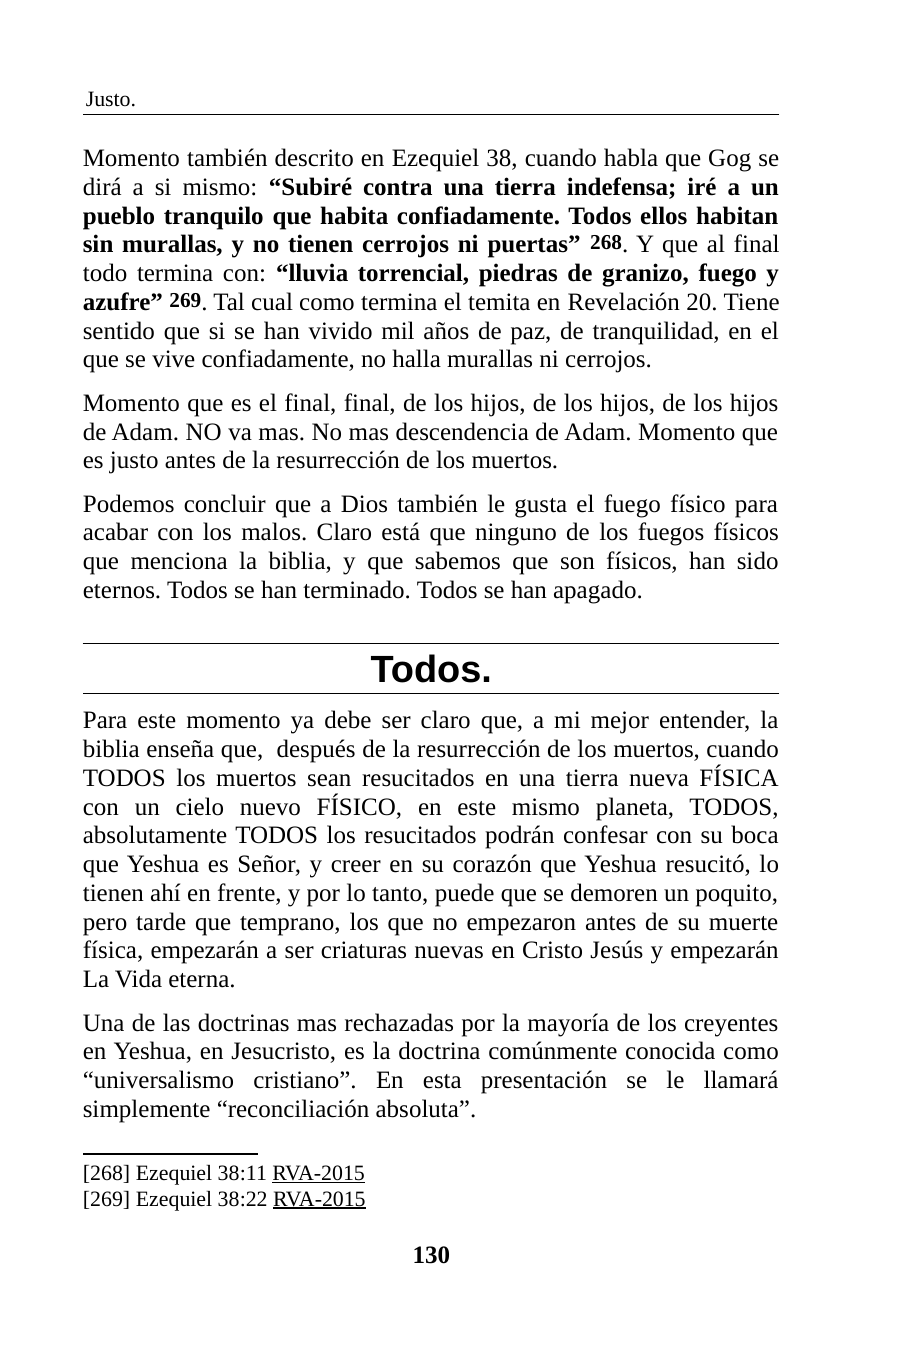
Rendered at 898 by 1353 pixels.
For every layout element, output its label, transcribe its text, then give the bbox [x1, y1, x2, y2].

text Podemos concluir que a Dios también le gusta el fuego físico para acabar con los malos. Claro está que ninguno de los fuegos físicos que menciona la biblia, y que sabemos que son físicos, han sido eternos. Todos se han terminado. Todos se han apagado. [83, 489, 779, 604]
text Para este momento ya debe ser claro que, a mi mejor entender, la biblia enseña que, después de la resurrección de los muertos, cuando TODOS los muertos sean resucitados en una tierra nueva FÍSICA con un cielo nuevo FÍSICO, en este mismo planeta, TODOS, absolutamente TODOS los resucitados podrán confesar con su boca que Yeshua es Señor, y creer en su corazón que Yeshua resucitó, lo tienen ahí en frente, y por lo tanto, puede que se demoren un poquito, pero tarde que temprano, los que no empezaron antes de su muerte física, empezarán a ser criaturas nuevas en Cristo Jesús y empezarán La Vida eterna. [83, 706, 779, 993]
text Ezequiel 38:11 RVA-2015 [83, 1160, 779, 1186]
text Una de las doctrinas mas rechazadas por la mayoría de los creyentes en Yeshua, en Jesucristo, es la doctrina comúnmente conocida como “universalismo cristiano”. En esta presentación se le llamará simplemente “reconciliación absoluta”. [83, 1008, 779, 1123]
text Momento también descrito en Ezequiel 38, cuando habla que Gog se dirá a si mismo: “Subiré contra una tierra indefensa; iré a un pueblo tranquilo que habita confiadamente. Todos ellos habitan sin murallas, y no tienen cerrojos ni puertas” . Y que al final todo termina con: “lluvia torrencial, piedras de granizo, fuego y azufre” . Tal cual como termina el temita en Revelación 20. Tiene sentido que si se han vivido mil años de paz, de tranquilidad, en el que se vive confiadamente, no halla murallas ni cerrojos. [83, 143, 779, 373]
subtitle Todos. [83, 644, 779, 693]
text Ezequiel 38:22 RVA-2015 [83, 1186, 779, 1211]
text Momento que es el final, final, de los hijos, de los hijos, de los hijos de Adam. NO va mas. No mas descendencia de Adam. Momento que es justo antes de la resurrección de los muertos. [83, 388, 779, 474]
